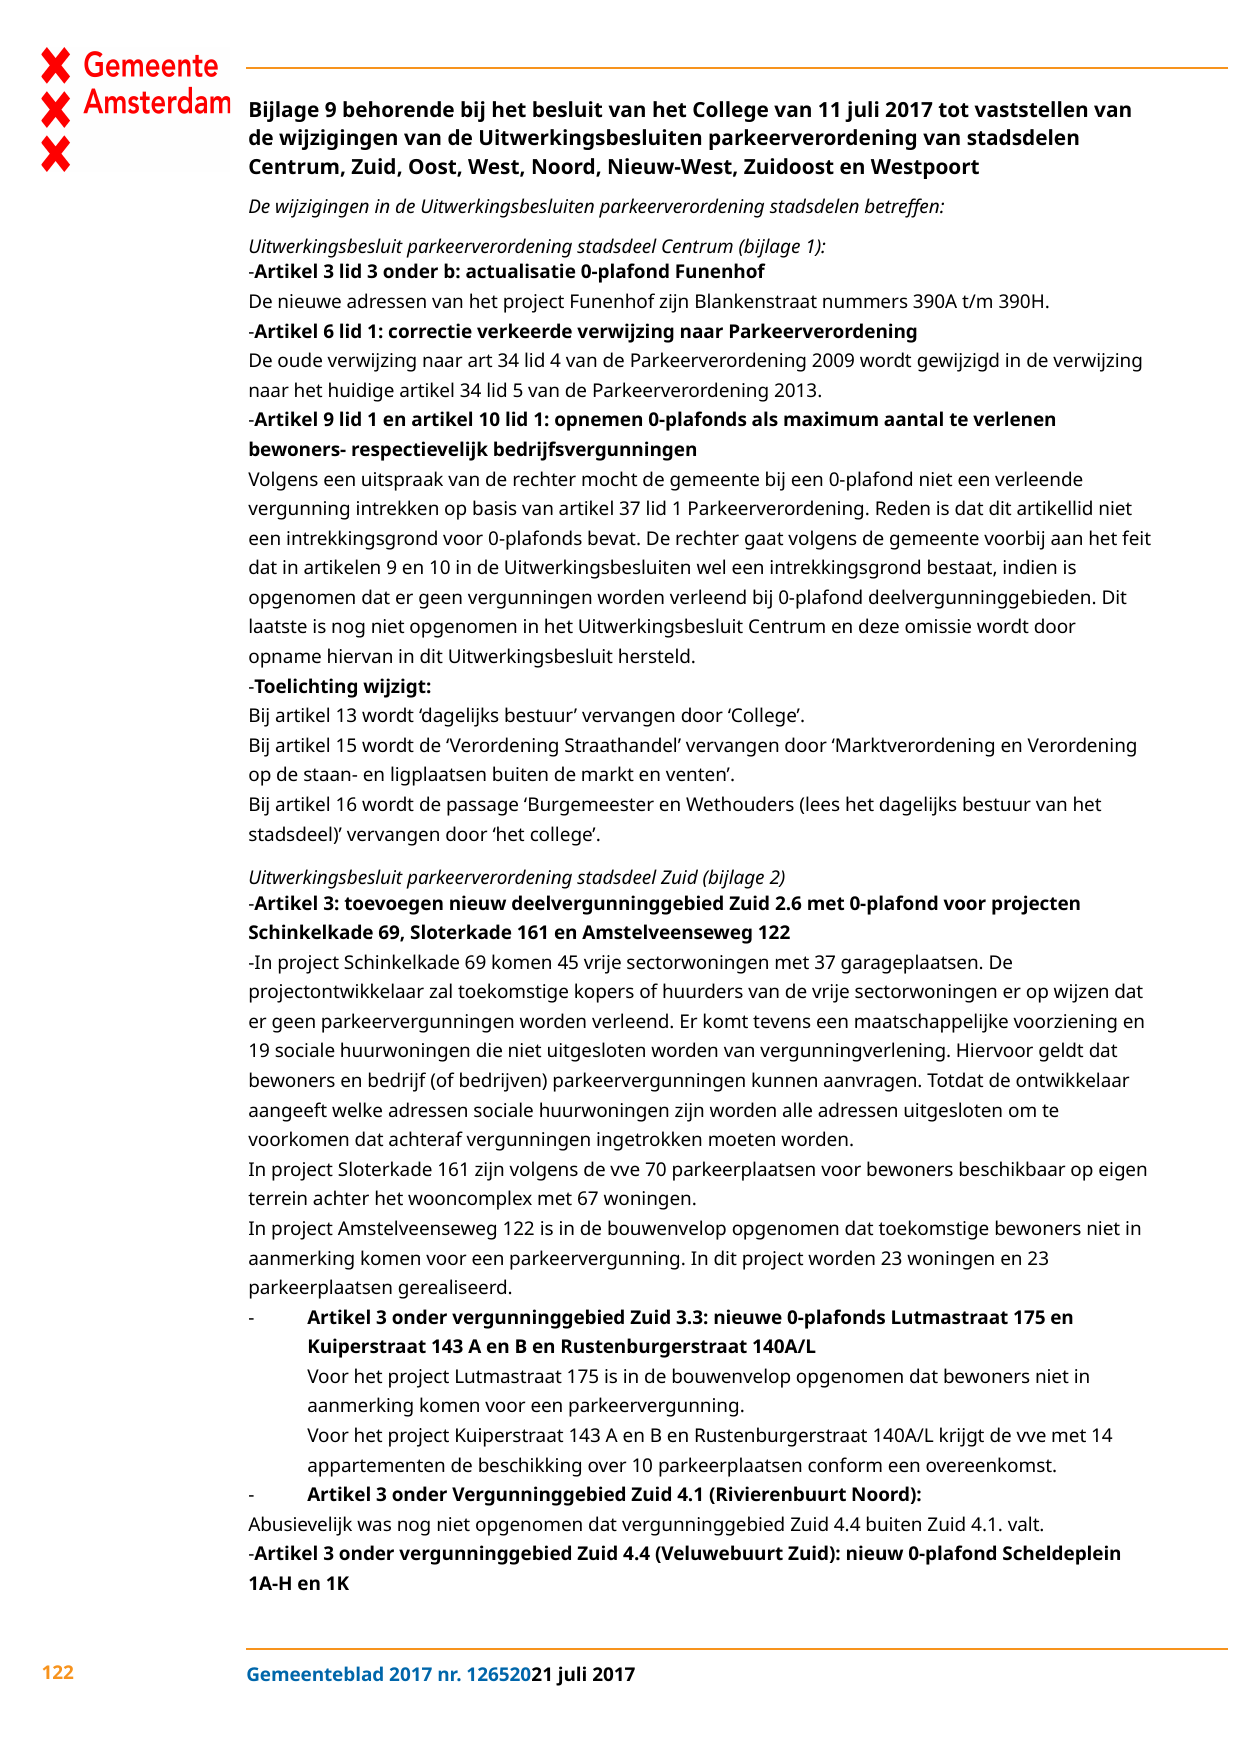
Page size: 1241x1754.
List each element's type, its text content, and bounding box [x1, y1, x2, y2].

text In project Amstelveenseweg 122 is in de bouwenvelop opgenomen dat toekomstige bewoners niet in aanmerking komen voor een parkeervergunning. In dit project worden 23 woningen en 23 parkeerplaatsen gerealiseerd. [248, 1215, 1152, 1300]
text In project Sloterkade 161 zijn volgens de vve 70 parkeerplaatsen voor bewoners beschikbaar op eigen terrein achter het wooncomplex met 67 woningen. [248, 1156, 1152, 1211]
text Uitwerkingsbesluit parkeerverordening stadsdeel Zuid (bijlage 2) [248, 864, 1152, 890]
text -Artikel 3 lid 3 onder b: actualisatie 0-plafond Funenhof [248, 259, 1152, 284]
picture [41, 47, 231, 172]
text -In project Schinkelkade 69 komen 45 vrije sectorwoningen met 37 garageplaatsen. De projectontwikkelaar zal toekomstige kopers of huurders van de vrije sectorwoningen er op wijzen dat er geen parkeervergunningen worden verleend. Er komt tevens een maatschappelijke voorziening en 19 sociale huurwoningen die niet uitgesloten worden van vergunningverlening. Hiervoor geldt dat bewoners en bedrijf (of bedrijven) parkeervergunningen kunnen aanvragen. Totdat de ontwikkelaar aangeeft welke adressen sociale huurwoningen zijn worden alle adressen uitgesloten om te voorkomen dat achteraf vergunningen ingetrokken moeten worden. [248, 949, 1152, 1152]
text De oude verwijzing naar art 34 lid 4 van de Parkeerverordening 2009 wordt gewijzigd in de verwijzing naar het huidige artikel 34 lid 5 van de Parkeerverordening 2013. [248, 347, 1152, 403]
text Uitwerkingsbesluit parkeerverordening stadsdeel Centrum (bijlage 1): [248, 233, 1152, 259]
text De wijzigingen in de Uitwerkingsbesluiten parkeerverordening stadsdelen betreffen: [248, 194, 1152, 219]
text Abusievelijk was nog niet opgenomen dat vergunninggebied Zuid 4.4 buiten Zuid 4.1. valt. [248, 1511, 1152, 1537]
text Volgens een uitspraak van de rechter mocht de gemeente bij een 0-plafond niet een verleende vergunning intrekken op basis van artikel 37 lid 1 Parkeerverordening. Reden is dat dit artikellid niet een intrekkingsgrond voor 0-plafonds bevat. De rechter gaat volgens de gemeente voorbij aan het feit dat in artikelen 9 en 10 in de Uitwerkingsbesluiten wel een intrekkingsgrond bestaat, indien is opgenomen dat er geen vergunningen worden verleend bij 0-plafond deelvergunninggebieden. Dit laatste is nog niet opgenomen in het Uitwerkingsbesluit Centrum en deze omissie wordt door opname hiervan in dit Uitwerkingsbesluit hersteld. [248, 466, 1152, 669]
list Artikel 3 onder Vergunninggebied Zuid 4.1 (Rivierenbuurt Noord): [248, 1481, 1152, 1507]
text Bij artikel 13 wordt ‘dagelijks bestuur’ vervangen door ‘College’. [248, 702, 1152, 728]
text Bijlage 9 behorende bij het besluit van het College van 11 juli 2017 tot vaststellen van de wijzigingen van de Uitwerkingsbesluiten parkeerverordening van stadsdelen Centrum, Zuid, Oost, West, Noord, Nieuw-West, Zuidoost en Westpoort [248, 95, 1152, 180]
text -Artikel 3 onder vergunninggebied Zuid 4.4 (Veluwebuurt Zuid): nieuw 0-plafond Scheldeplein 1A-H en 1K [248, 1541, 1152, 1596]
text -Artikel 9 lid 1 en artikel 10 lid 1: opnemen 0-plafonds als maximum aantal te verlenen bewoners- respectievelijk bedrijfsvergunningen [248, 407, 1152, 462]
text -Toelichting wijzigt: [248, 673, 1152, 699]
text -Artikel 3: toevoegen nieuw deelvergunninggebied Zuid 2.6 met 0-plafond voor projecten Schinkelkade 69, Sloterkade 161 en Amstelveenseweg 122 [248, 890, 1152, 945]
text Bij artikel 15 wordt de ‘Verordening Straathandel’ vervangen door ‘Marktverordening en Verordening op de staan- en ligplaatsen buiten de markt en venten’. [248, 732, 1152, 787]
text De nieuwe adressen van het project Funenhof zijn Blankenstraat nummers 390A t/m 390H. [248, 288, 1152, 314]
text -Artikel 6 lid 1: correctie verkeerde verwijzing naar Parkeerverordening [248, 318, 1152, 344]
list Voor het project Kuiperstraat 143 A en B en Rustenburgerstraat 140A/L krijgt de vve met 14 appartementen de beschikking over 10 parkeerplaatsen conform een overeenkomst. [248, 1422, 1152, 1477]
text Bij artikel 16 wordt de passage ‘Burgemeester en Wethouders (lees het dagelijks bestuur van het stadsdeel)’ vervangen door ‘het college’. [248, 791, 1152, 847]
list Voor het project Lutmastraat 175 is in de bouwenvelop opgenomen dat bewoners niet in aanmerking komen voor een parkeervergunning. [248, 1363, 1152, 1418]
list Artikel 3 onder vergunninggebied Zuid 3.3: nieuwe 0-plafonds Lutmastraat 175 en Kuiperstraat 143 A en B en Rustenburgerstraat 140A/L [248, 1304, 1152, 1359]
